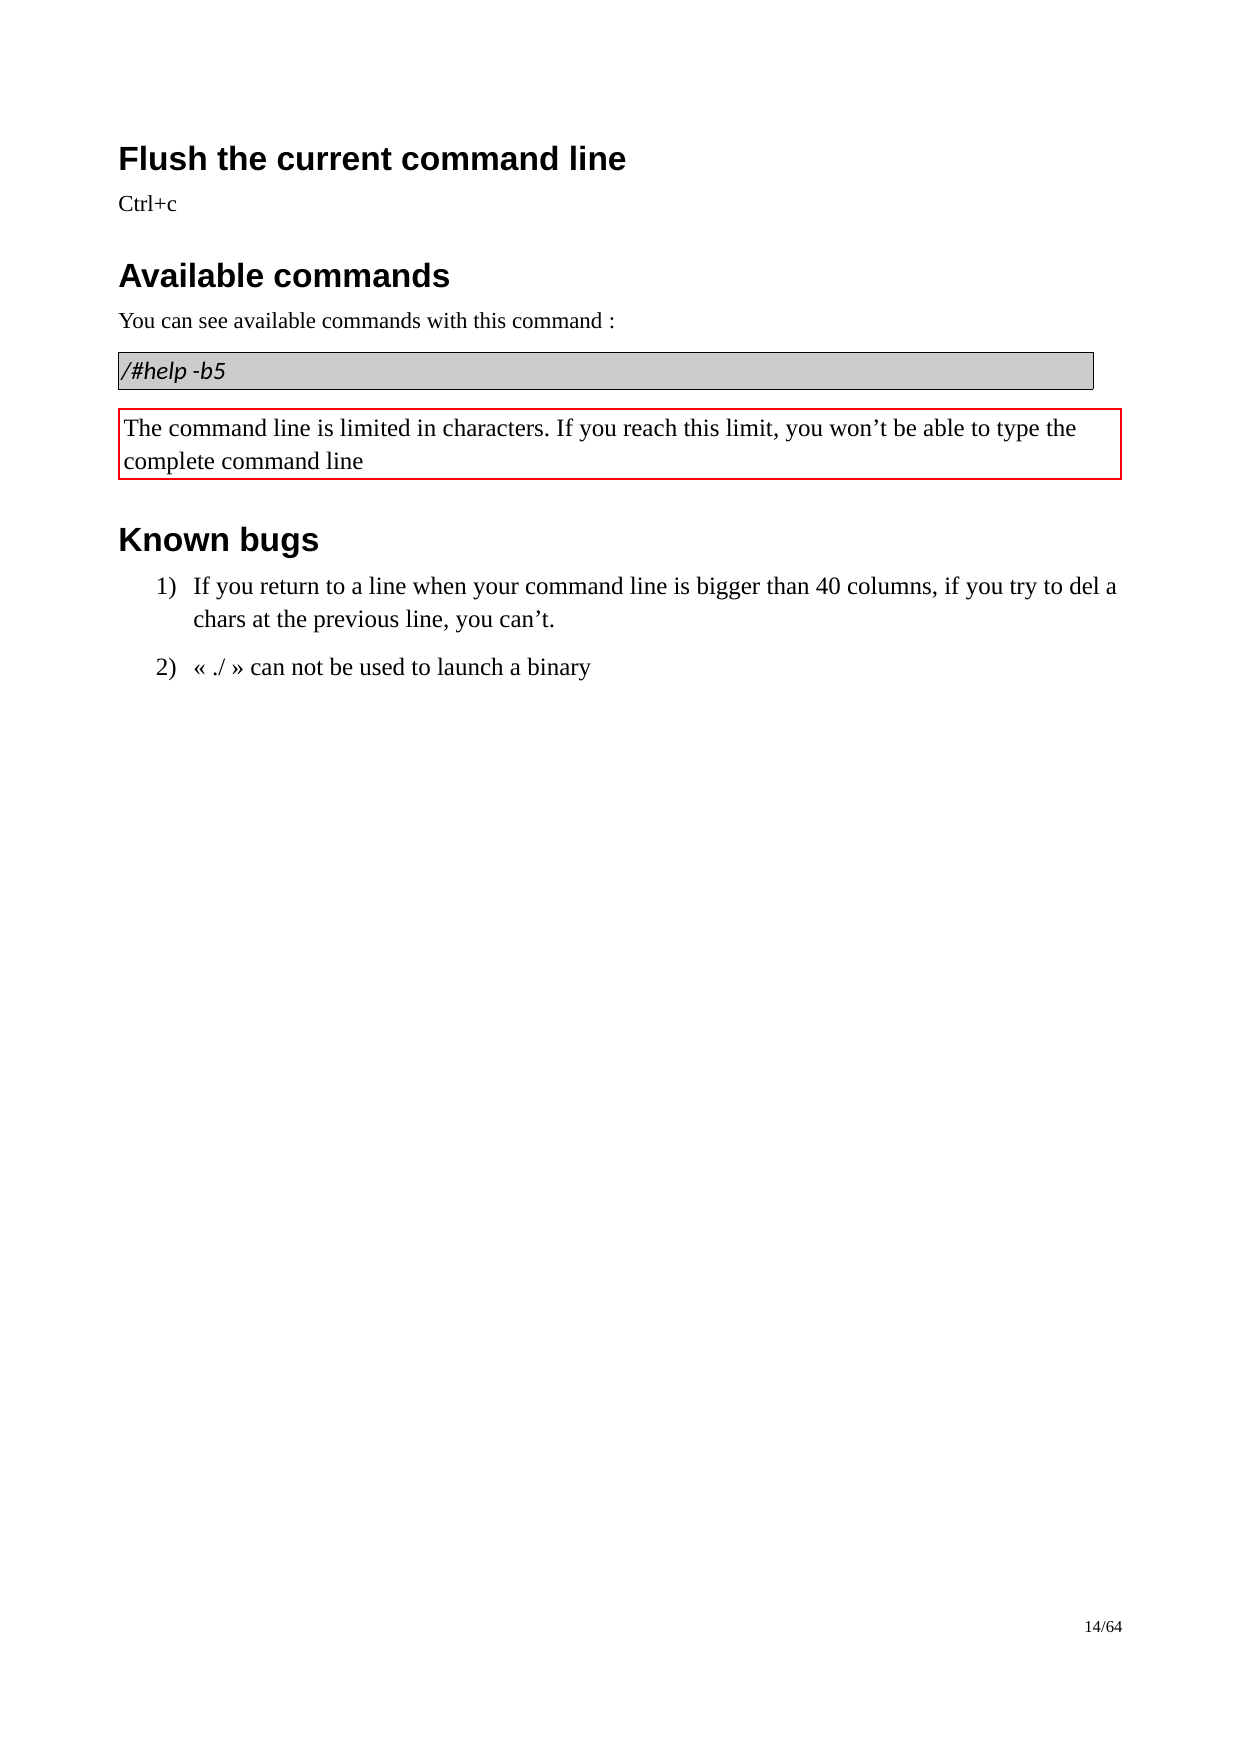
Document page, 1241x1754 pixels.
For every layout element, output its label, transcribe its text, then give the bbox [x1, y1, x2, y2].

text /#help -b5 [119, 353, 1093, 389]
text Ctrl+c [118, 190, 1122, 216]
text You can see available commands with this command : [118, 307, 1122, 333]
text The command line is limited in characters. If you reach this limit, you won’t be able to type the complete command line [120, 410, 1120, 478]
list If you return to a line when your command line is bigger than 40 columns, if you try to del a chars at the previous line, you can’t. [156, 571, 1122, 633]
subtitle Flush the current command line [118, 139, 1122, 178]
subtitle Known bugs [118, 520, 1122, 559]
subtitle Available commands [118, 256, 1122, 294]
list « ./ » can not be used to launch a binary [156, 652, 1122, 681]
